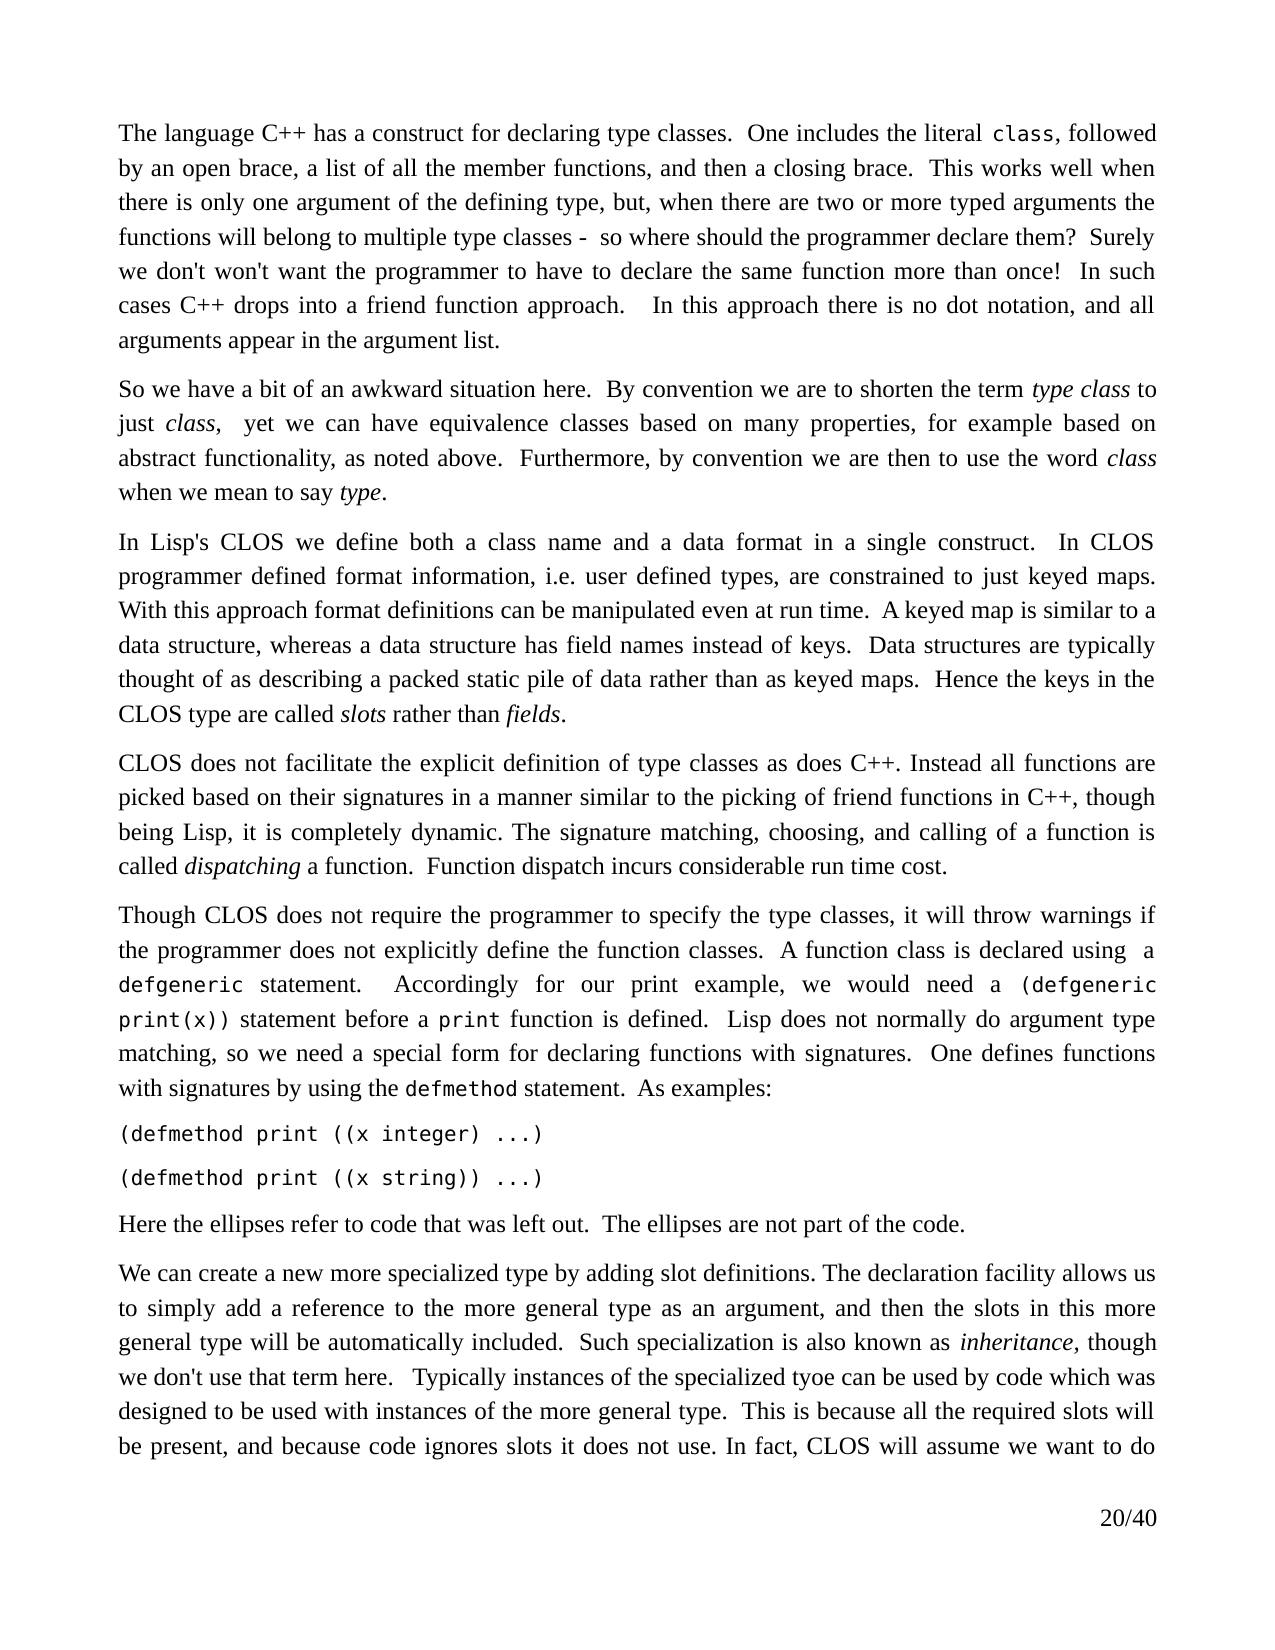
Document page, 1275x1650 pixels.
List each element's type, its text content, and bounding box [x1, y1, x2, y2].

text In Lisp's CLOS we define both a class name and a data format in a single construct. In CLOS programmer defined format information, i.e. user defined types, are constrained to just keyed maps. With this approach format definitions can be manipulated even at run time. A keyed map is similar to a data structure, whereas a data structure has field names instead of keys. Data structures are typically thought of as describing a packed static pile of data rather than as keyed maps. Hence the keys in the CLOS type are called slots rather than fields. [118, 527, 1157, 728]
text We can create a new more specialized type by adding slot definitions. The declaration facility allows us to simply add a reference to the more general type as an argument, and then the slots in this more general type will be automatically included. Such specialization is also known as inheritance, though we don't use that term here. Typically instances of the specialized tyoe can be used by code which was designed to be used with instances of the more general type. This is because all the required slots will be present, and because code ignores slots it does not use. In fact, CLOS will assume we want to do [118, 1258, 1157, 1459]
text So we have a bit of an awkward situation here. By convention we are to shorten the term type class to just class, yet we can have equivalence classes based on many properties, for example based on abstract functionality, as noted above. Furthermore, by convention we are then to use the word class when we mean to say type. [118, 374, 1157, 506]
text Here the ellipses refer to code that was left out. The ellipses are not part of the code. [118, 1209, 1157, 1238]
text (defmethod print ((x string)) ...) [118, 1166, 1157, 1190]
text The language C++ has a construct for declaring type classes. One includes the literal class, followed by an open brace, a list of all the member functions, and then a closing brace. This works well when there is only one argument of the defining type, but, when there are two or more typed arguments the functions will belong to multiple type classes - so where should the programmer declare them? Surely we don't won't want the programmer to have to declare the same function more than once! In such cases C++ drops into a friend function approach. In this approach there is no dot notation, and all arguments appear in the argument list. [118, 118, 1157, 354]
text (defmethod print ((x integer) ...) [118, 1122, 1157, 1146]
text CLOS does not facilitate the explicit definition of type classes as does C++. Instead all functions are picked based on their signatures in a manner similar to the picking of friend functions in C++, though being Lisp, it is completely dynamic. The signature matching, choosing, and calling of a function is called dispatching a function. Function dispatch incurs considerable run time cost. [118, 748, 1157, 880]
text Though CLOS does not require the programmer to specify the type classes, it will throw warnings if the programmer does not explicitly define the function classes. A function class is declared using a defgeneric statement. Accordingly for our print example, we would need a (defgeneric print(x)) statement before a print function is defined. Lisp does not normally do argument type matching, so we need a special form for declaring functions with signatures. One defines functions with signatures by using the defmethod statement. As examples: [118, 901, 1157, 1102]
